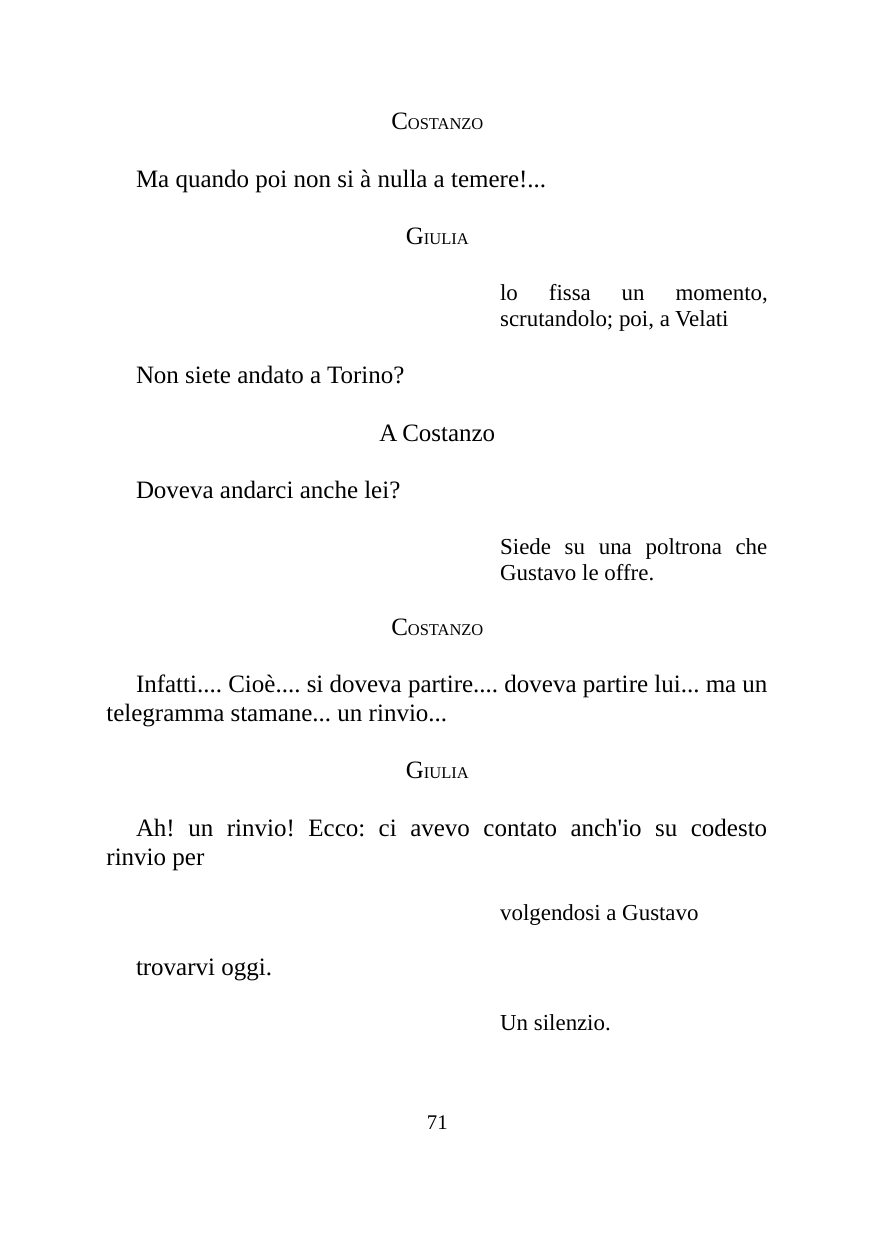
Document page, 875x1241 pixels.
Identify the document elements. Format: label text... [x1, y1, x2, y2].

text A Costanzo [106, 418, 768, 446]
text Doveva andarci anche lei? [106, 475, 768, 504]
text Costanzo [106, 612, 768, 641]
text Giulia [106, 221, 768, 250]
text Infatti.... Cioè.... si doveva partire.... doveva partire lui... ma un telegramma stamane... un rinvio... [106, 669, 768, 727]
text Non siete andato a Torino? [106, 360, 768, 389]
text Giulia [106, 756, 768, 784]
text Un silenzio. [500, 1009, 768, 1036]
text volgendosi a Gustavo [500, 899, 768, 926]
text Siede su una poltrona che Gustavo le offre. [500, 533, 768, 585]
text lo fissa un momento, scrutandolo; poi, a Velati [500, 279, 768, 331]
text Ah! un rinvio! Ecco: ci avevo contato anch'io su codesto rinvio per [106, 813, 768, 871]
text Ma quando poi non si à nulla a temere!... [106, 164, 768, 192]
text Costanzo [106, 106, 768, 135]
text trovarvi oggi. [106, 952, 768, 981]
